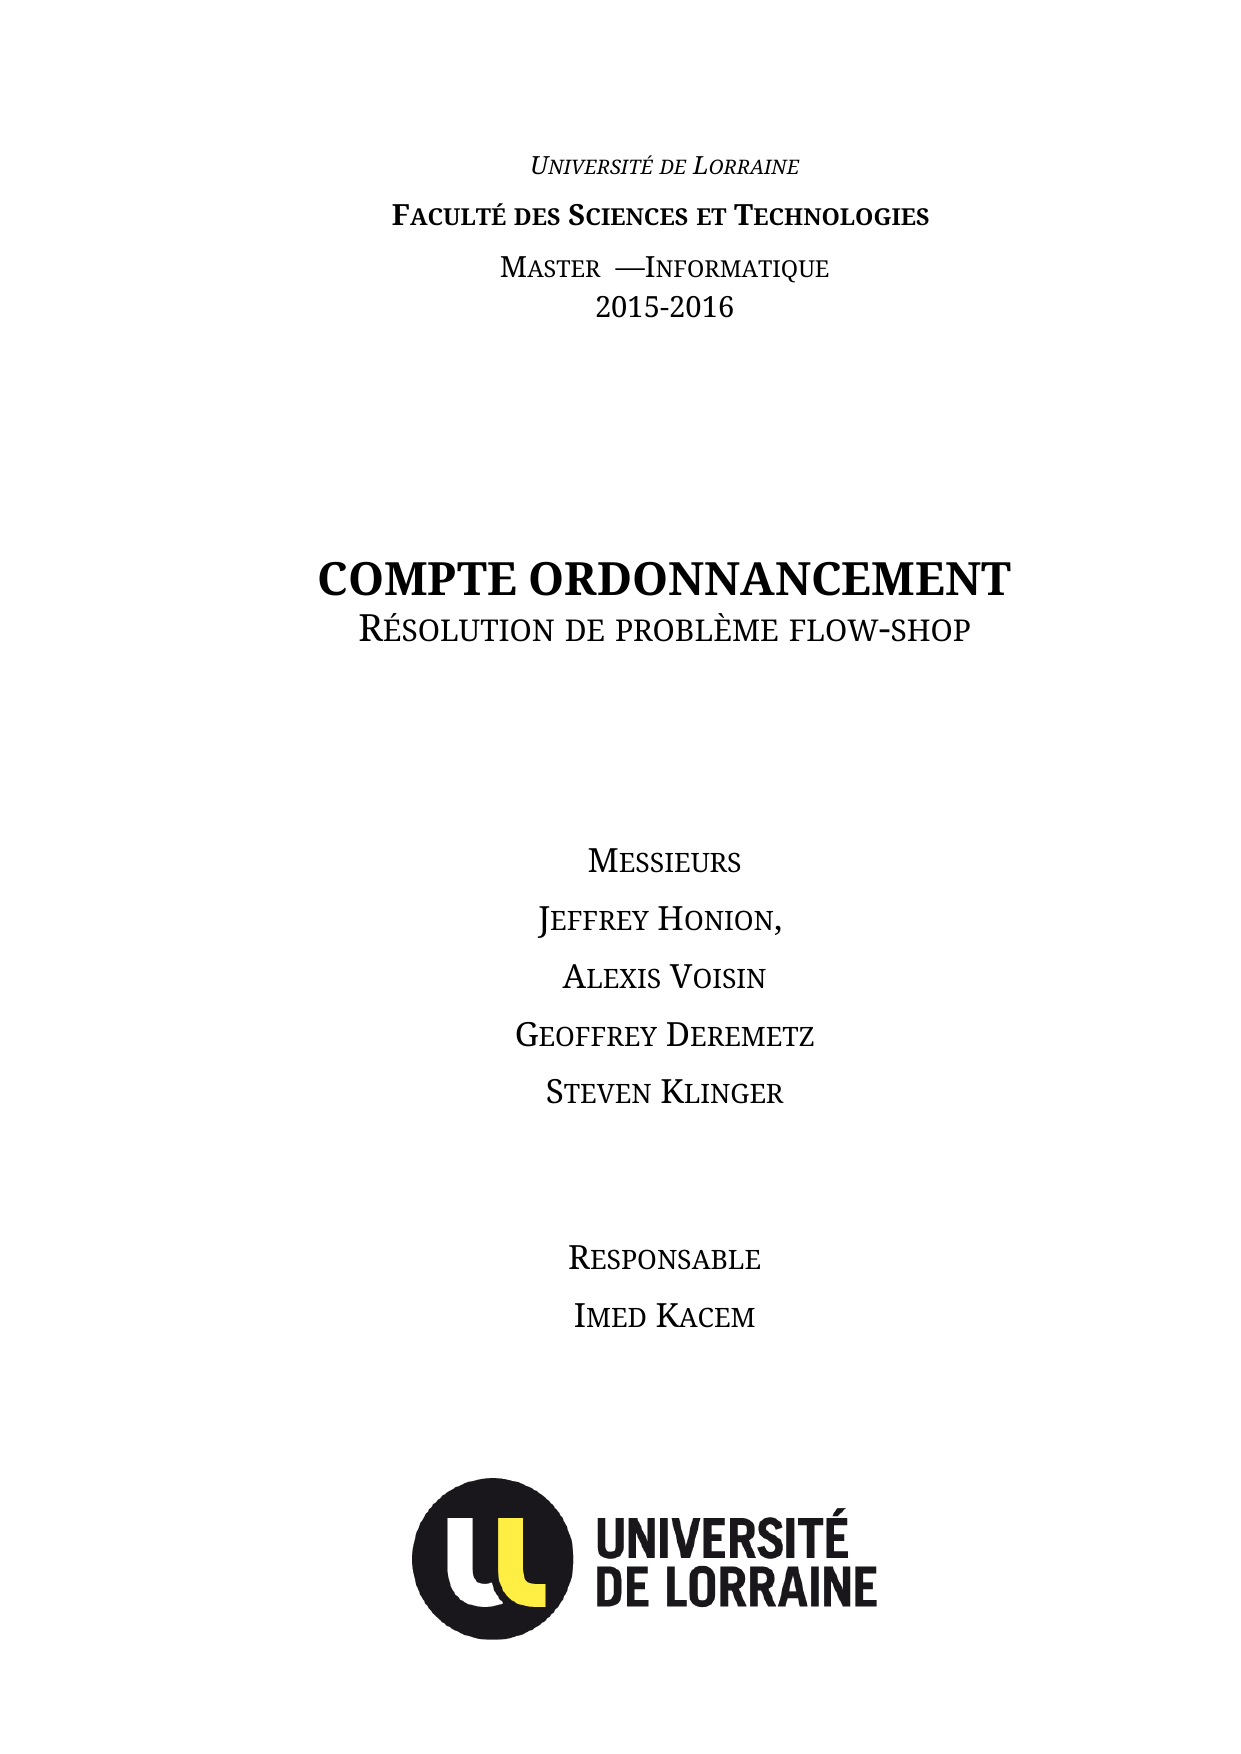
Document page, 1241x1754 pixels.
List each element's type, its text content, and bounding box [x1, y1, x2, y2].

picture [372, 1438, 915, 1679]
text Résolution de problème flow-shop [177, 604, 1152, 650]
text Messieurs [207, 837, 1122, 882]
text Jeffrey Honion, [207, 894, 1122, 940]
text Université de Lorraine [207, 148, 1122, 182]
text Steven Klinger [207, 1068, 1122, 1114]
text COMPTE ORDONNANCEMENT [177, 559, 1152, 604]
text Responsable [207, 1234, 1122, 1279]
text Imed Kacem [207, 1292, 1122, 1337]
text Geoffrey Deremetz [207, 1010, 1122, 1056]
text Alexis Voisin [207, 952, 1122, 998]
text Master —Informatique 2015-2016 [207, 246, 1122, 326]
text Faculté des Sciences et Technologies [207, 194, 1122, 234]
